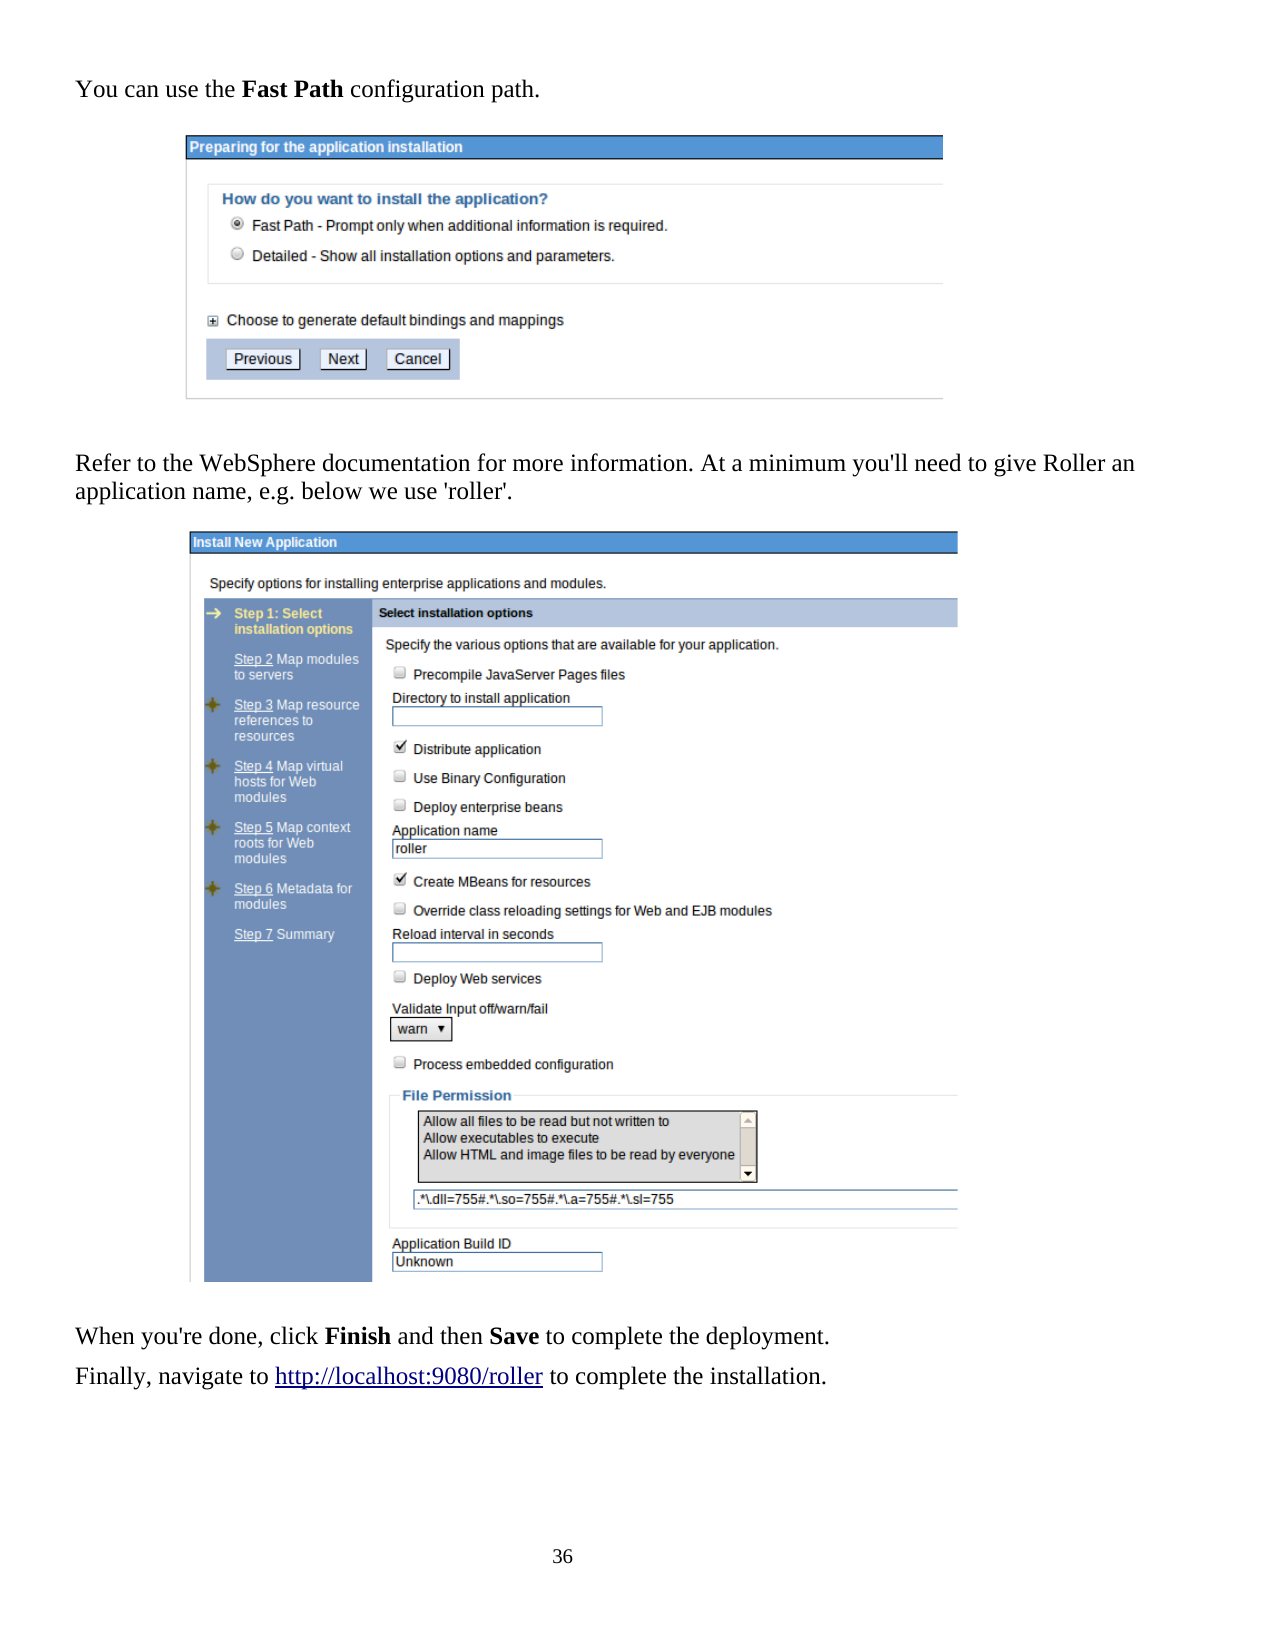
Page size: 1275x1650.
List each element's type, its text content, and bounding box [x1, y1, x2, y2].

picture [183, 527, 958, 1282]
text When you're done, click Finish and then Save to complete the deployment. [75, 1322, 1200, 1350]
picture [181, 129, 943, 409]
text Refer to the WebSphere documentation for more information. At a minimum you'll need to give Roller an application name, e.g. below we use 'roller'. [75, 449, 1200, 505]
text Finally, navigate to http://localhost:9080/roller to complete the installation. [75, 1362, 1200, 1390]
text You can use the Fast Path configuration path. [75, 75, 1200, 103]
